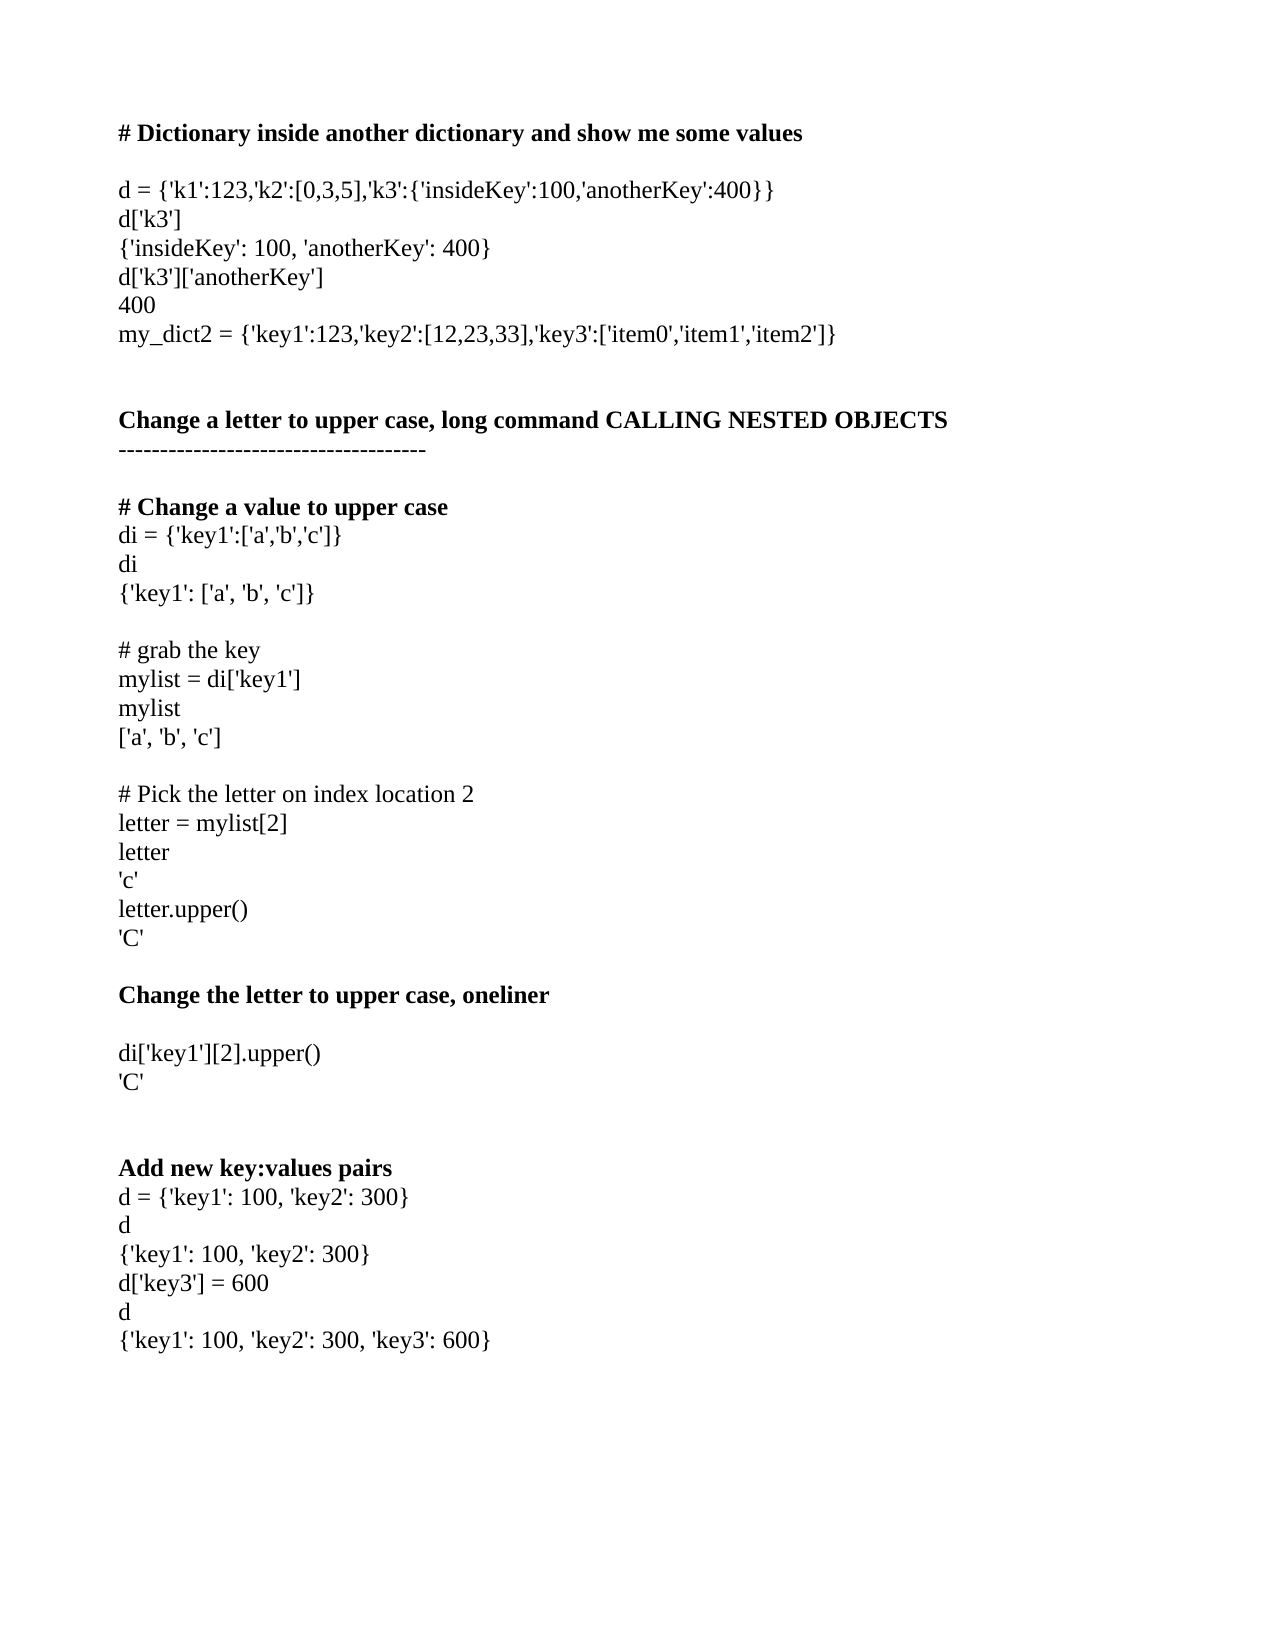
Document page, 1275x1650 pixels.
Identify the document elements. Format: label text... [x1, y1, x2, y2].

text Change a letter to upper case, long command CALLING NESTED OBJECTS ------------------------------------- [118, 406, 1157, 463]
text d = {'key1': 100, 'key2': 300} [118, 1182, 1157, 1211]
text # Change a value to upper case [118, 492, 1157, 521]
text Change the letter to upper case, oneliner [118, 981, 1157, 1009]
text letter [118, 837, 1157, 866]
text letter = mylist[2] [118, 808, 1157, 837]
text di = {'key1':['a','b','c']} [118, 521, 1157, 549]
text 400 [118, 291, 1157, 319]
text {'insideKey': 100, 'anotherKey': 400} [118, 233, 1157, 262]
text ['a', 'b', 'c'] [118, 722, 1157, 751]
text {'key1': ['a', 'b', 'c']} [118, 578, 1157, 607]
text 'c' [118, 866, 1157, 894]
text {'key1': 100, 'key2': 300, 'key3': 600} [118, 1326, 1157, 1354]
text Add new key:values pairs [118, 1153, 1157, 1182]
text letter.upper() [118, 894, 1157, 923]
text d [118, 1211, 1157, 1239]
text d = {'k1':123,'k2':[0,3,5],'k3':{'insideKey':100,'anotherKey':400}} [118, 176, 1157, 204]
text d['k3'] [118, 204, 1157, 233]
text mylist [118, 693, 1157, 722]
text # Dictionary inside another dictionary and show me some values [118, 118, 1157, 147]
text my_dict2 = {'key1':123,'key2':[12,23,33],'key3':['item0','item1','item2']} [118, 319, 1157, 348]
text # Pick the letter on index location 2 [118, 779, 1157, 808]
text mylist = di['key1'] [118, 664, 1157, 693]
text d['k3']['anotherKey'] [118, 262, 1157, 291]
text di [118, 549, 1157, 578]
text 'C' [118, 923, 1157, 952]
text 'C' [118, 1067, 1157, 1096]
text di['key1'][2].upper() [118, 1038, 1157, 1067]
text # grab the key [118, 636, 1157, 664]
text {'key1': 100, 'key2': 300} [118, 1239, 1157, 1268]
text d [118, 1297, 1157, 1326]
text d['key3'] = 600 [118, 1268, 1157, 1297]
